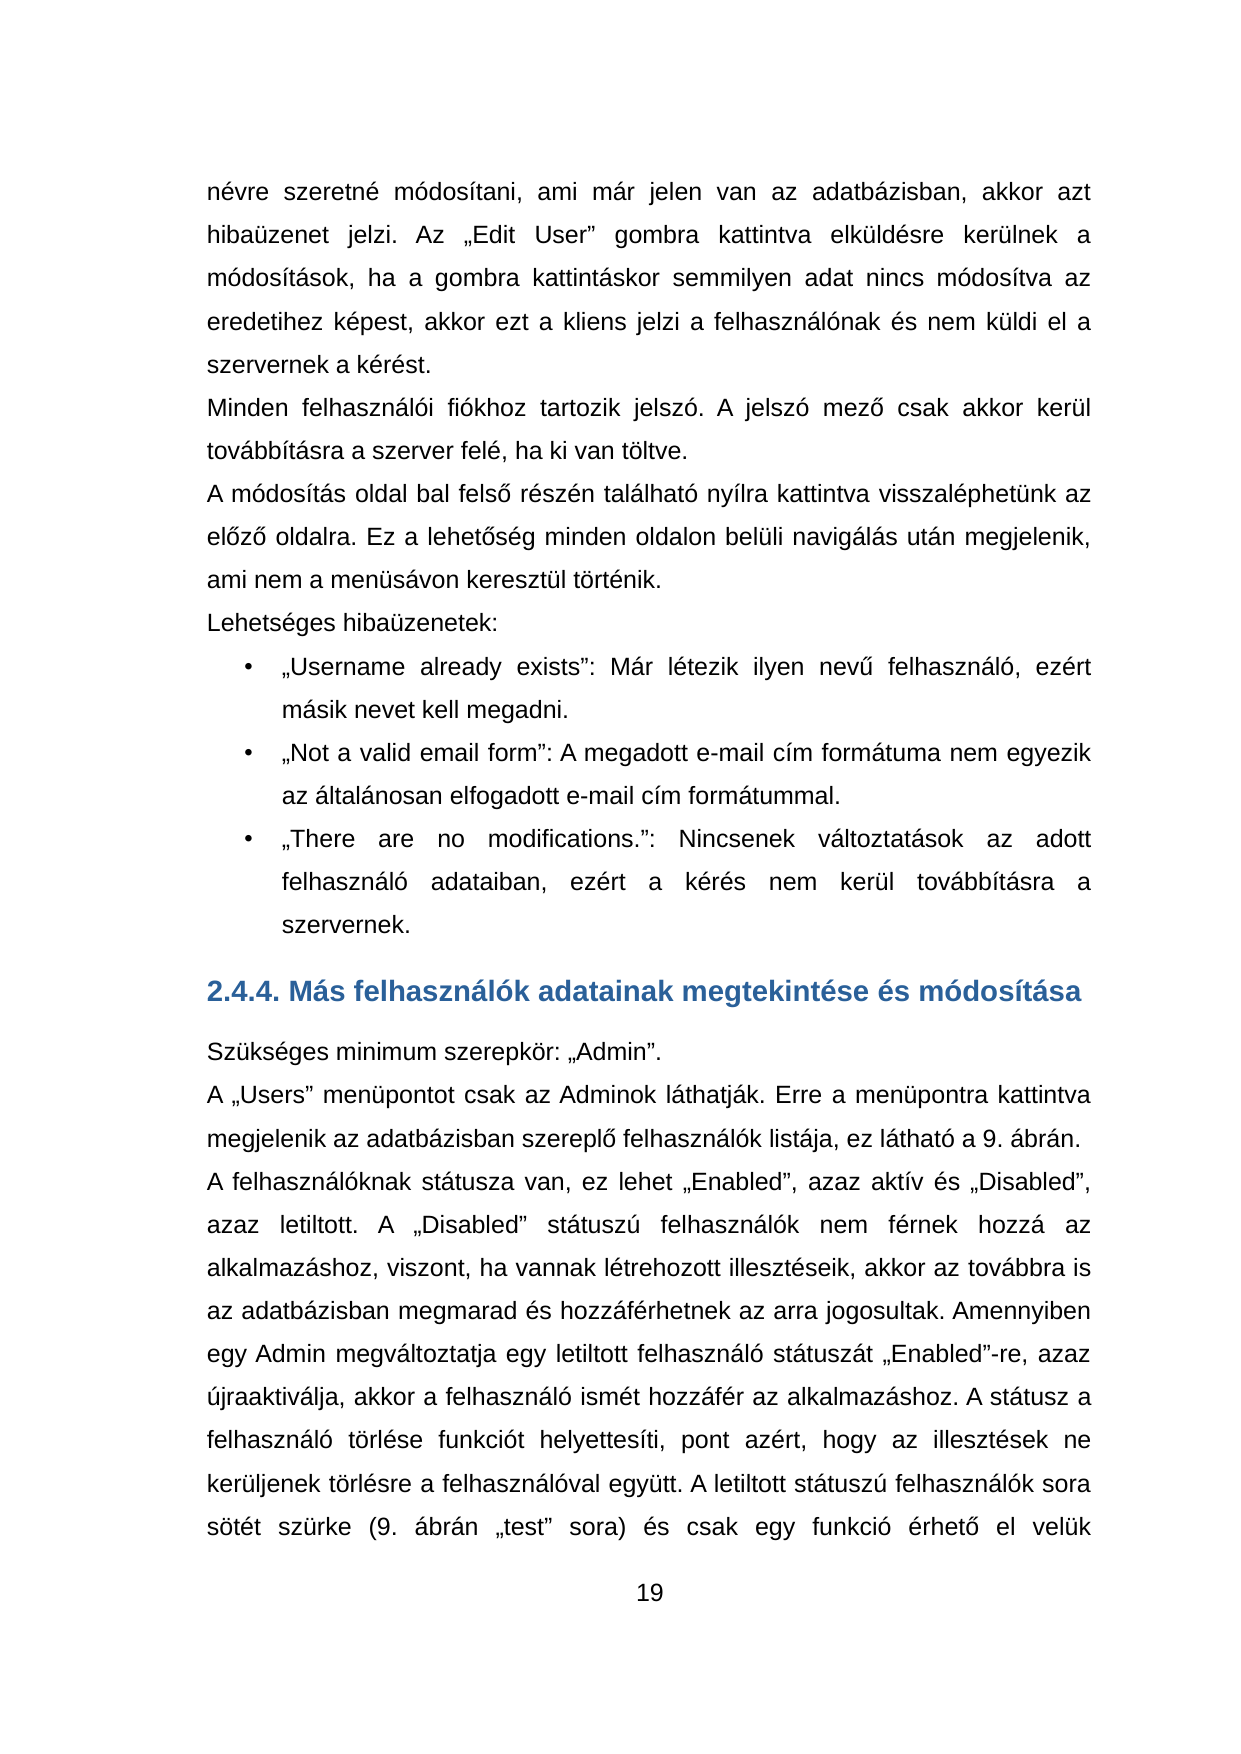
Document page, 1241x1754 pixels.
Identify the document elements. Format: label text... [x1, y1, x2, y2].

list „There are no modifications.”: Nincsenek változtatások az adott felhasználó adataiban, ezért a kérés nem kerül továbbításra a szervernek. [244, 824, 1093, 939]
list „Username already exists”: Már létezik ilyen nevű felhasználó, ezért másik nevet kell megadni. [244, 651, 1093, 723]
text Minden felhasználói fiókhoz tartozik jelszó. A jelszó mező csak akkor kerül továbbításra a szerver felé, ha ki van töltve. [207, 393, 1093, 464]
text A felhasználóknak státusza van, ez lehet „Enabled”, azaz aktív és „Disabled”, azaz letiltott. A „Disabled” státuszú felhasználók nem férnek hozzá az alkalmazáshoz, viszont, ha vannak létrehozott illesztéseik, akkor az továbbra is az adatbázisban megmarad és hozzáférhetnek az arra jogosultak. Amennyiben egy Admin megváltoztatja egy letiltott felhasználó státuszát „Enabled”-re, azaz újraaktiválja, akkor a felhasználó ismét hozzáfér az alkalmazáshoz. A státusz a felhasználó törlése funkciót helyettesíti, pont azért, hogy az illesztések ne kerüljenek törlésre a felhasználóval együtt. A letiltott státuszú felhasználók sora sötét szürke (9. ábrán „test” sora) és csak egy funkció érhető el velük [207, 1167, 1093, 1540]
text A módosítás oldal bal felső részén található nyílra kattintva visszaléphetünk az előző oldalra. Ez a lehetőség minden oldalon belüli navigálás után megjelenik, ami nem a menüsávon keresztül történik. [207, 479, 1093, 594]
text Lehetséges hibaüzenetek: [207, 608, 1093, 637]
text A „Users” menüpontot csak az Adminok láthatják. Erre a menüpontra kattintva megjelenik az adatbázisban szereplő felhasználók listája, ez látható a 9. ábrán. [207, 1080, 1093, 1152]
list „Not a valid email form”: A megadott e-mail cím formátuma nem egyezik az általánosan elfogadott e-mail cím formátummal. [244, 738, 1093, 810]
text névre szeretné módosítani, ami már jelen van az adatbázisban, akkor azt hibaüzenet jelzi. Az „Edit User” gombra kattintva elküldésre kerülnek a módosítások, ha a gombra kattintáskor semmilyen adat nincs módosítva az eredetihez képest, akkor ezt a kliens jelzi a felhasználónak és nem küldi el a szervernek a kérést. [207, 177, 1093, 378]
subtitle Más felhasználók adatainak megtekintése és módosítása [207, 974, 1093, 1008]
text Szükséges minimum szerepkör: „Admin”. [207, 1037, 1093, 1066]
